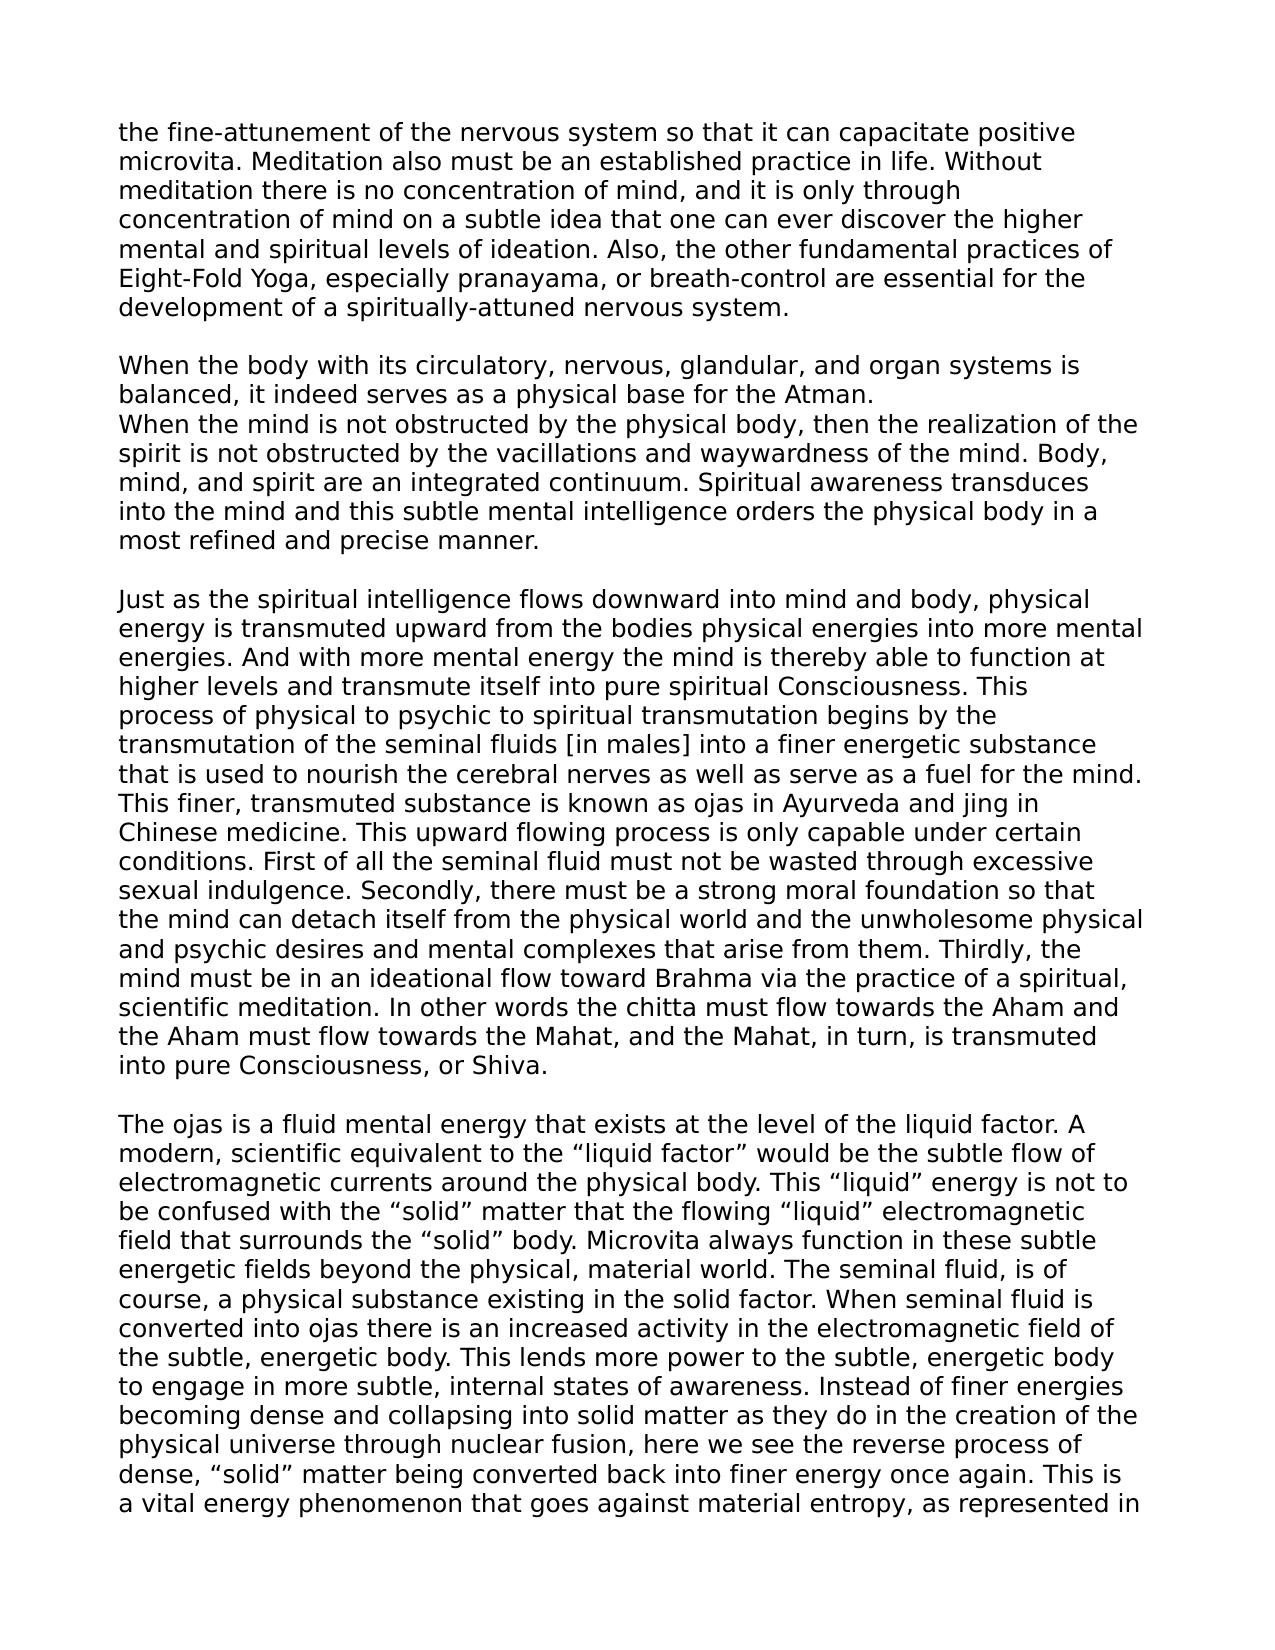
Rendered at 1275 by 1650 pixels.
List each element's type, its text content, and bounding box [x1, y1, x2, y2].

text meditation there is no concentration of mind, and it is only through [118, 176, 1157, 206]
text modern, scientific equivalent to the “liquid factor” would be the subtle flow of [118, 1139, 1157, 1168]
text the Aham must flow towards the Mahat, and the Mahat, in turn, is transmuted [118, 1022, 1157, 1051]
text the fine-attunement of the nervous system so that it can capacitate positive [118, 118, 1157, 147]
text to engage in more subtle, internal states of awareness. Instead of finer energies [118, 1372, 1157, 1401]
text into the mind and this subtle mental intelligence orders the physical body in a [118, 497, 1157, 526]
text higher levels and transmute itself into pure spiritual Consciousness. This [118, 672, 1157, 701]
text into pure Consciousness, or Shiva. [118, 1051, 1157, 1081]
text development of a spiritually-attuned nervous system. [118, 293, 1157, 322]
text When the body with its circulatory, nervous, glandular, and organ systems is [118, 351, 1157, 381]
text electromagnetic currents around the physical body. This “liquid” energy is not to [118, 1168, 1157, 1197]
text becoming dense and collapsing into solid matter as they do in the creation of the [118, 1401, 1157, 1431]
text be confused with the “solid” matter that the flowing “liquid” electromagnetic [118, 1197, 1157, 1226]
text When the mind is not obstructed by the physical body, then the realization of the [118, 410, 1157, 439]
text mental and spiritual levels of ideation. Also, the other fundamental practices of [118, 235, 1157, 264]
text transmutation of the seminal fluids [in males] into a finer energetic substance [118, 731, 1157, 760]
text This finer, transmuted substance is known as ojas in Ayurveda and jing in [118, 789, 1157, 818]
text the mind can detach itself from the physical world and the unwholesome physical [118, 906, 1157, 935]
text scientific meditation. In other words the chitta must flow towards the Aham and [118, 993, 1157, 1022]
text and psychic desires and mental complexes that arise from them. Thirdly, the [118, 935, 1157, 964]
text a vital energy phenomenon that goes against material entropy, as represented in [118, 1489, 1157, 1518]
text dense, “solid” matter being converted back into finer energy once again. This is [118, 1460, 1157, 1489]
text conditions. First of all the seminal fluid must not be wasted through excessive [118, 847, 1157, 876]
text the subtle, energetic body. This lends more power to the subtle, energetic body [118, 1343, 1157, 1372]
text Eight-Fold Yoga, especially pranayama, or breath-control are essential for the [118, 264, 1157, 293]
text that is used to nourish the cerebral nerves as well as serve as a fuel for the mind. [118, 760, 1157, 789]
text microvita. Meditation also must be an established practice in life. Without [118, 147, 1157, 176]
text physical universe through nuclear fusion, here we see the reverse process of [118, 1431, 1157, 1460]
text mind, and spirit are an integrated continuum. Spiritual awareness transduces [118, 468, 1157, 497]
text Chinese medicine. This upward flowing process is only capable under certain [118, 818, 1157, 847]
text sexual indulgence. Secondly, there must be a strong moral foundation so that [118, 876, 1157, 906]
text Just as the spiritual intelligence flows downward into mind and body, physical [118, 585, 1157, 614]
text converted into ojas there is an increased activity in the electromagnetic field of [118, 1314, 1157, 1343]
text mind must be in an ideational flow toward Brahma via the practice of a spiritual, [118, 964, 1157, 993]
text process of physical to psychic to spiritual transmutation begins by the [118, 701, 1157, 731]
text energetic fields beyond the physical, material world. The seminal fluid, is of [118, 1256, 1157, 1285]
text concentration of mind on a subtle idea that one can ever discover the higher [118, 206, 1157, 235]
text energy is transmuted upward from the bodies physical energies into more mental [118, 614, 1157, 643]
text most refined and precise manner. [118, 526, 1157, 556]
text field that surrounds the “solid” body. Microvita always function in these subtle [118, 1226, 1157, 1256]
text energies. And with more mental energy the mind is thereby able to function at [118, 643, 1157, 672]
text balanced, it indeed serves as a physical base for the Atman. [118, 381, 1157, 410]
text spirit is not obstructed by the vacillations and waywardness of the mind. Body, [118, 439, 1157, 468]
text The ojas is a fluid mental energy that exists at the level of the liquid factor. A [118, 1110, 1157, 1139]
text course, a physical substance existing in the solid factor. When seminal fluid is [118, 1285, 1157, 1314]
